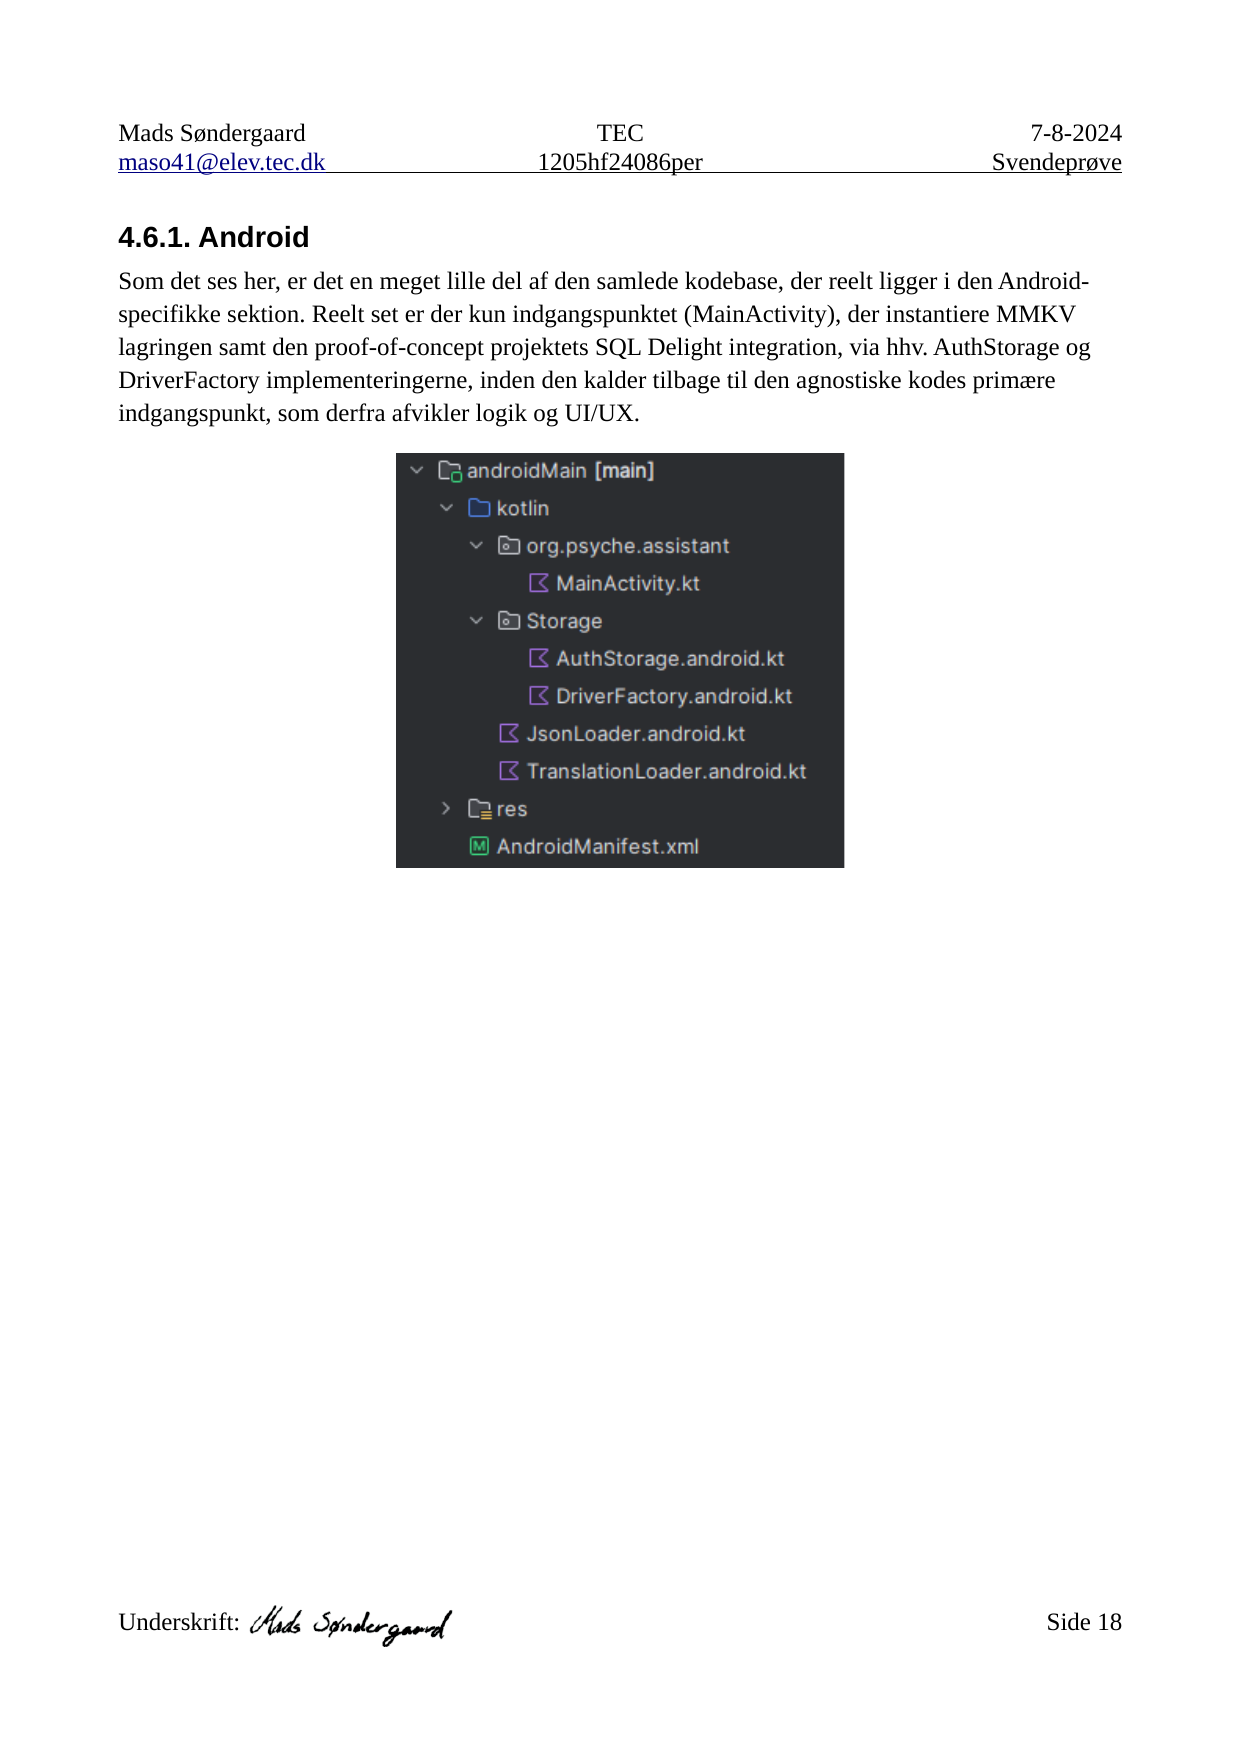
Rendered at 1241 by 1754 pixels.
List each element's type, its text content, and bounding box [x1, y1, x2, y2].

picture [396, 453, 845, 868]
picture [244, 1600, 458, 1647]
text Som det ses her, er det en meget lille del af den samlede kodebase, der reelt ligger i den Android-specifikke sektion. Reelt set er der kun indgangspunktet (MainActivity), der instantiere MMKV lagringen samt den proof-of-concept projektets SQL Delight integration, via hhv. AuthStorage og DriverFactory implementeringerne, inden den kalder tilbage til den agnostiske kodes primære indgangspunkt, som derfra afvikler logik og UI/UX. [118, 266, 1122, 427]
subtitle 4.6.1. Android [118, 220, 1122, 253]
